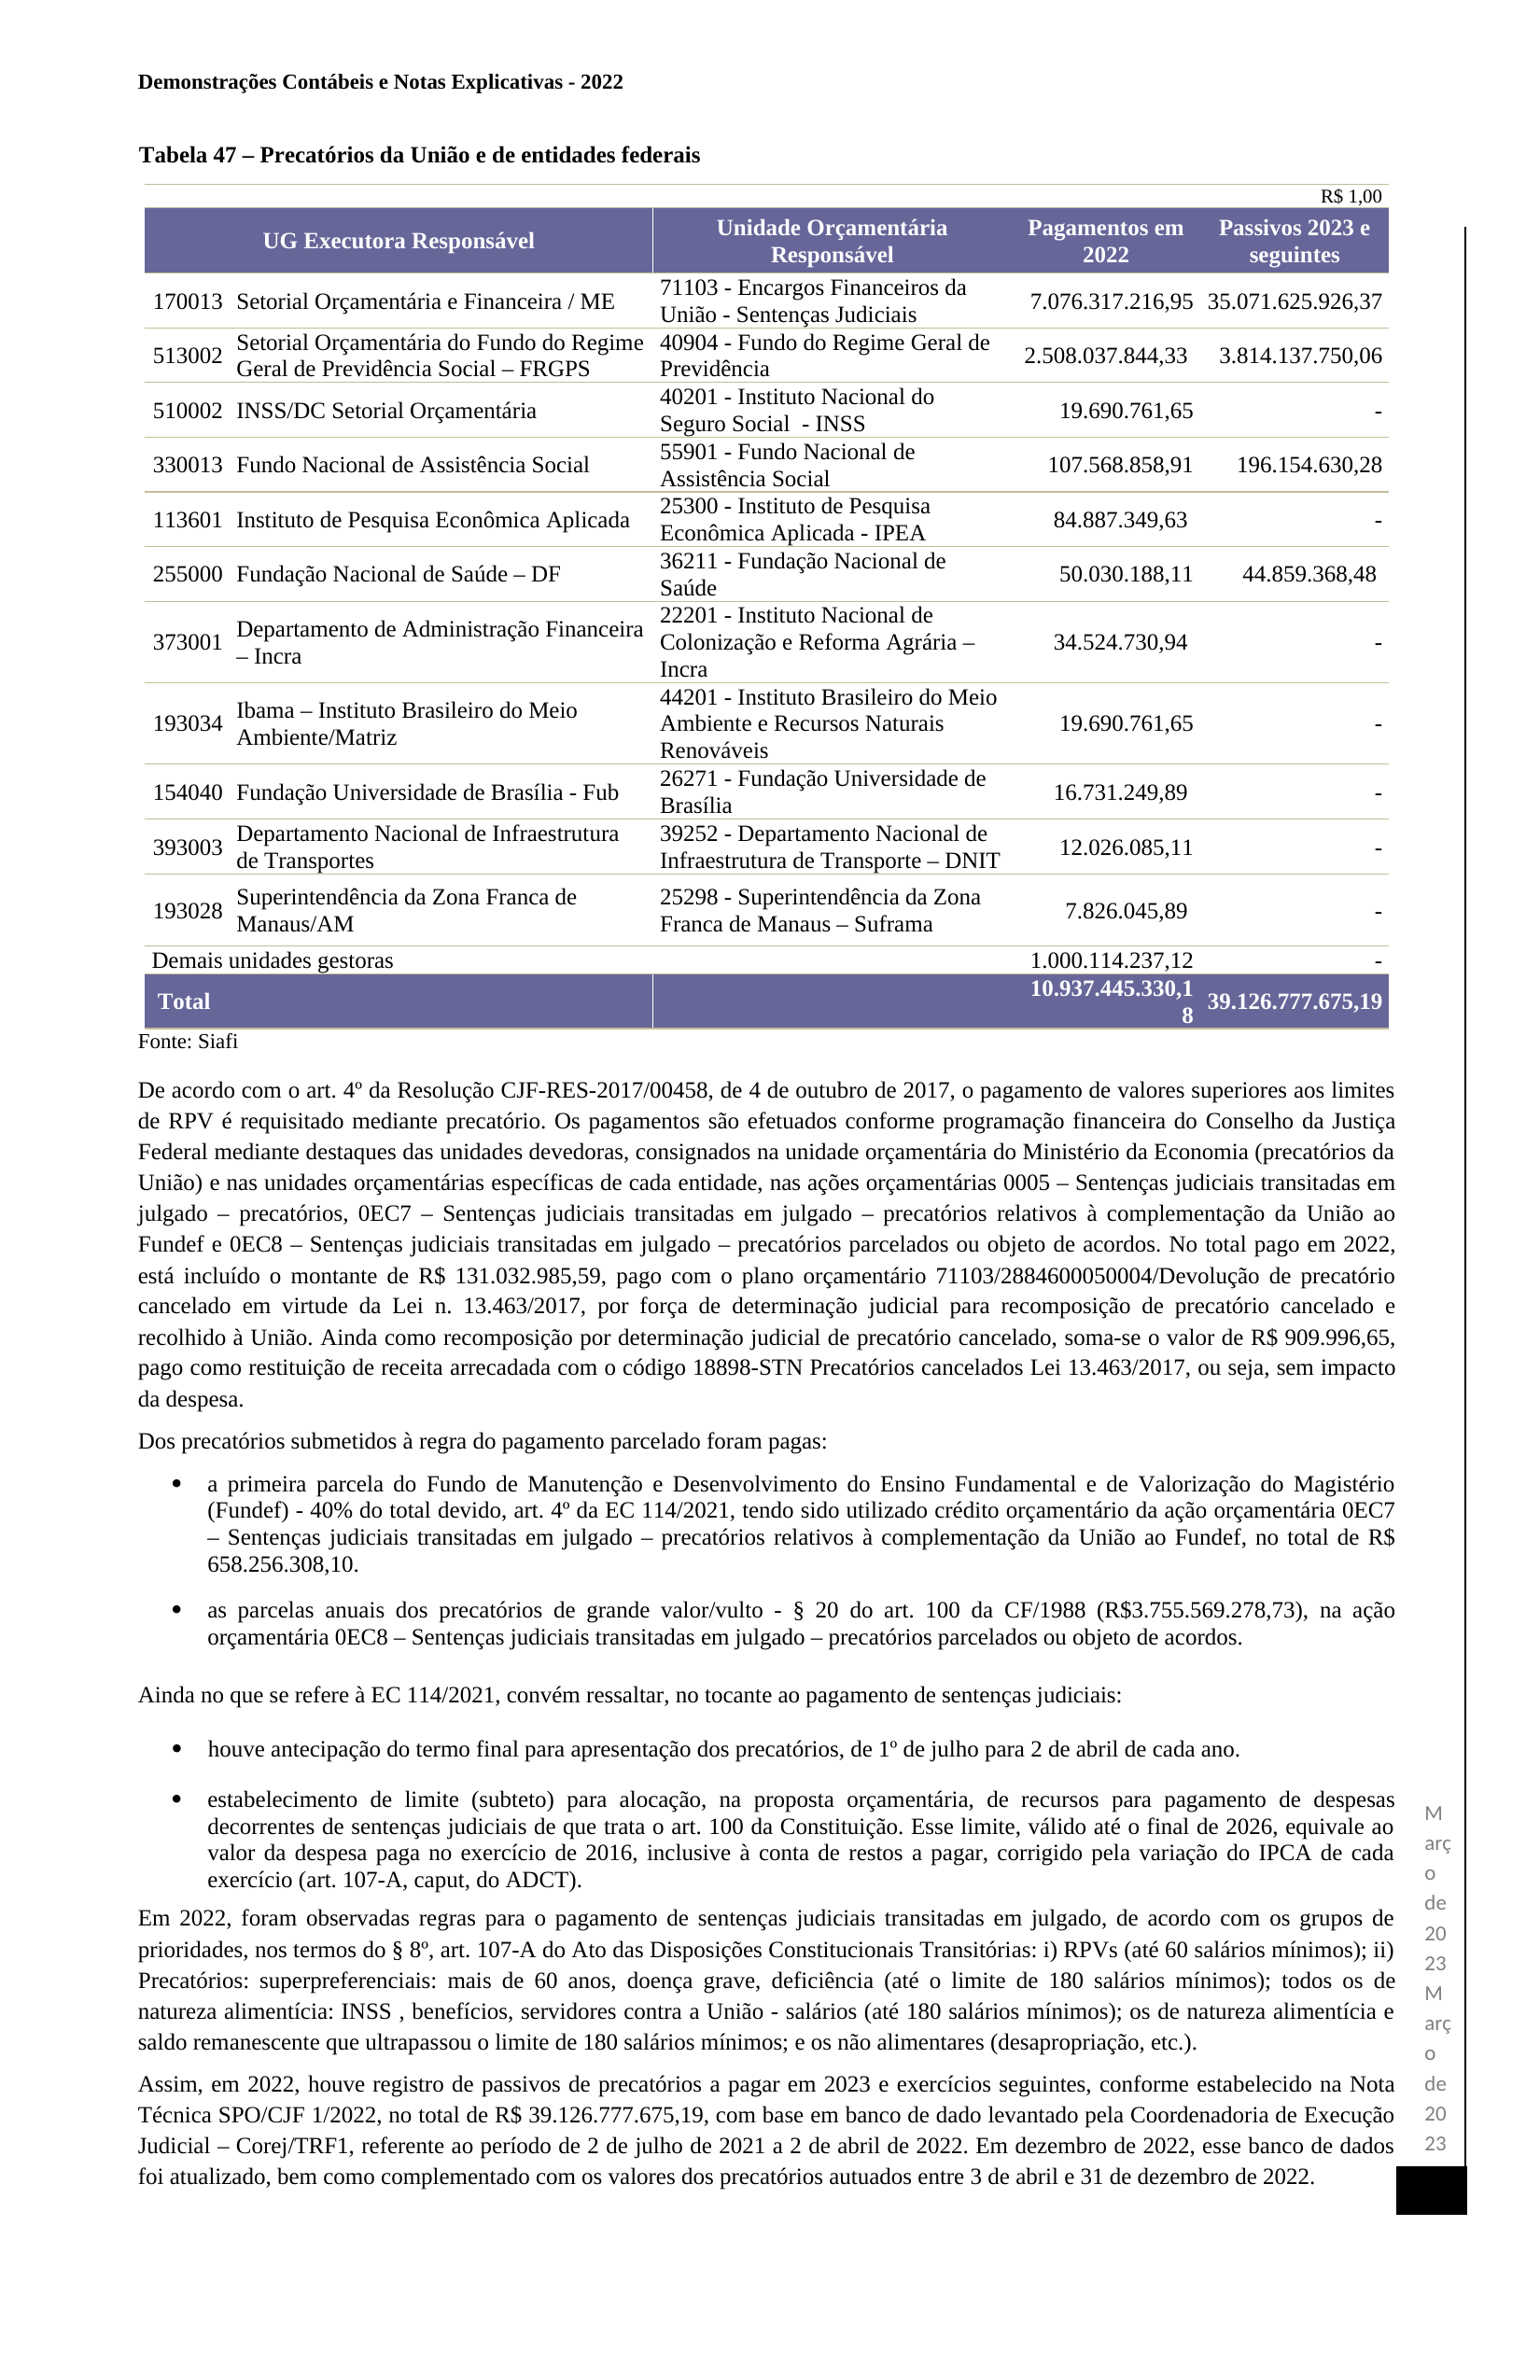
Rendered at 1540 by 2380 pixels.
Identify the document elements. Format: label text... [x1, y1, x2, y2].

table_cell 19.690.761,65 [1012, 383, 1200, 437]
table_cell 154040 [145, 764, 230, 819]
table_cell Demais unidades gestoras [145, 946, 652, 973]
table_cell 16.731.249,89 [1012, 764, 1200, 819]
table_cell 44.859.368,48 [1200, 547, 1389, 600]
table_cell 34.524.730,94 [1012, 602, 1200, 682]
table_cell Fundação Nacional de Saúde – DF [230, 547, 652, 600]
table_cell 25298 - Superintendência da Zona Franca de Manaus – Suframa [653, 875, 1012, 945]
table_cell 12.026.085,11 [1012, 819, 1200, 874]
table_cell 55901 - Fundo Nacional de Assistência Social [653, 438, 1012, 491]
table_cell 393003 [145, 819, 230, 874]
table_cell Departamento de Administração Financeira – Incra [230, 602, 652, 682]
table_cell 40904 - Fundo do Regime Geral de Previdência [653, 329, 1012, 382]
table_cell 36211 - Fundação Nacional de Saúde [653, 547, 1012, 600]
table_cell - [1200, 764, 1389, 819]
table_cell 84.887.349,63 [1012, 493, 1200, 546]
table_cell 50.030.188,11 [1012, 547, 1200, 600]
table_cell Fundação Universidade de Brasília - Fub [230, 764, 652, 819]
table_cell [230, 974, 652, 1028]
table_cell 373001 [145, 602, 230, 682]
list houve antecipação do termo final para apresentação dos precatórios, de 1º de julho para 2 de abril de cada ano. [173, 1735, 1396, 1762]
table_cell 22201 - Instituto Nacional de Colonização e Reforma Agrária – Incra [653, 602, 1012, 682]
table_cell 255000 [145, 547, 230, 600]
table_cell 7.076.317.216,95 [1012, 273, 1200, 328]
list estabelecimento de limite (subteto) para alocação, na proposta orçamentária, de recursos para pagamento de despesas decorrentes de sentenças judiciais de que trata o art. 100 da Constituição. Esse limite, válido até o final de 2026, equivale ao valor da despesa paga no exercício de 2016, inclusive à conta de restos a pagar, corrigido pela variação do IPCA de cada exercício (art. 107-A, caput, do ADCT). [173, 1785, 1396, 1893]
text Ainda no que se refere à EC 114/2021, convém ressaltar, no tocante ao pagamento de sentenças judiciais: [138, 1681, 1396, 1708]
table_cell 113601 [145, 493, 230, 546]
table_cell UG Executora Responsável [145, 208, 652, 273]
table_cell Passivos 2023 e seguintes [1200, 208, 1389, 273]
table_cell Fundo Nacional de Assistência Social [230, 438, 652, 491]
table_cell Departamento Nacional de Infraestrutura de Transportes [230, 819, 652, 874]
table_cell Setorial Orçamentária do Fundo do Regime Geral de Previdência Social – FRGPS [230, 329, 652, 382]
table_cell 44201 - Instituto Brasileiro do Meio Ambiente e Recursos Naturais Renováveis [653, 683, 1012, 763]
table_cell 71103 - Encargos Financeiros da União - Sentenças Judiciais [653, 273, 1012, 328]
table_cell 39252 - Departamento Nacional de Infraestrutura de Transporte – DNIT [653, 819, 1012, 874]
table_cell [653, 974, 1012, 1028]
table_cell - [1200, 383, 1389, 437]
text Assim, em 2022, houve registro de passivos de precatórios a pagar em 2023 e exercícios seguintes, conforme estabelecido na Nota Técnica SPO/CJF 1/2022, no total de R$ 39.126.777.675,19, com base em banco de dado levantado pela Coordenadoria de Execução Judicial – Corej/TRF1, referente ao período de 2 de julho de 2021 a 2 de abril de 2022. Em dezembro de 2022, esse banco de dados foi atualizado, bem como complementado com os valores dos precatórios autuados entre 3 de abril e 31 de dezembro de 2022. [138, 2070, 1396, 2190]
table_cell 25300 - Instituto de Pesquisa Econômica Aplicada - IPEA [653, 493, 1012, 546]
table_cell Superintendência da Zona Franca de Manaus/AM [230, 875, 652, 945]
table_cell 107.568.858,91 [1012, 438, 1200, 491]
table_cell 35.071.625.926,37 [1200, 273, 1389, 328]
table_cell [653, 946, 1012, 973]
table_cell INSS/DC Setorial Orçamentária [230, 383, 652, 437]
table_cell 510002 [145, 383, 230, 437]
text Fonte: Siafi [138, 1029, 1396, 1054]
table_header R$ 1,00 [145, 185, 1389, 207]
table_cell Setorial Orçamentária e Financeira / ME [230, 273, 652, 328]
table_cell 1.000.114.237,12 [1012, 946, 1200, 973]
table_cell 3.814.137.750,06 [1200, 329, 1389, 382]
table_cell 39.126.777.675,19 [1200, 974, 1389, 1028]
table_cell 193028 [145, 875, 230, 945]
table_cell Unidade Orçamentária Responsável [653, 208, 1012, 273]
table_cell - [1200, 946, 1389, 973]
table_cell - [1200, 493, 1389, 546]
table_cell 40201 - Instituto Nacional do Seguro Social - INSS [653, 383, 1012, 437]
list as parcelas anuais dos precatórios de grande valor/vulto - § 20 do art. 100 da CF/1988 (R$3.755.569.278,73), na ação orçamentária 0EC8 – Sentenças judiciais transitadas em julgado – precatórios parcelados ou objeto de acordos. [173, 1597, 1396, 1650]
list a primeira parcela do Fundo de Manutenção e Desenvolvimento do Ensino Fundamental e de Valorização do Magistério (Fundef) - 40% do total devido, art. 4º da EC 114/2021, tendo sido utilizado crédito orçamentário da ação orçamentária 0EC7 – Sentenças judiciais transitadas em julgado – precatórios relativos à complementação da União ao Fundef, no total de R$ 658.256.308,10. [173, 1470, 1396, 1577]
table_cell 193034 [145, 683, 230, 763]
table_cell - [1200, 602, 1389, 682]
table_cell - [1200, 875, 1389, 945]
table_cell 10.937.445.330,18 [1012, 974, 1200, 1028]
table_cell - [1200, 819, 1389, 874]
table_cell Pagamentos em 2022 [1012, 208, 1200, 273]
table_cell Ibama – Instituto Brasileiro do Meio Ambiente/Matriz [230, 683, 652, 763]
table_cell Instituto de Pesquisa Econômica Aplicada [230, 493, 652, 546]
table_cell 513002 [145, 329, 230, 382]
table_cell 26271 - Fundação Universidade de Brasília [653, 764, 1012, 819]
table_cell 170013 [145, 273, 230, 328]
table_cell 196.154.630,28 [1200, 438, 1389, 491]
table_cell 2.508.037.844,33 [1012, 329, 1200, 382]
text De acordo com o art. 4º da Resolução CJF-RES-2017/00458, de 4 de outubro de 2017, o pagamento de valores superiores aos limites de RPV é requisitado mediante precatório. Os pagamentos são efetuados conforme programação financeira do Conselho da Justiça Federal mediante destaques das unidades devedoras, consignados na unidade orçamentária do Ministério da Economia (precatórios da União) e nas unidades orçamentárias específicas de cada entidade, nas ações orçamentárias 0005 – Sentenças judiciais transitadas em julgado – precatórios, 0EC7 – Sentenças judiciais transitadas em julgado – precatórios relativos à complementação da União ao Fundef e 0EC8 – Sentenças judiciais transitadas em julgado – precatórios parcelados ou objeto de acordos. No total pago em 2022, está incluído o montante de R$ 131.032.985,59, pago com o plano orçamentário 71103/2884600050004/Devolução de precatório cancelado em virtude da Lei n. 13.463/2017, por força de determinação judicial para recomposição de precatório cancelado e recolhido à União. Ainda como recomposição por determinação judicial de precatório cancelado, soma-se o valor de R$ 909.996,65, pago como restituição de receita arrecadada com o código 18898-STN Precatórios cancelados Lei 13.463/2017, ou seja, sem impacto da despesa. [138, 1076, 1396, 1411]
text Tabela 47 – Precatórios da União e de entidades federais [139, 139, 1395, 170]
table_cell 19.690.761,65 [1012, 683, 1200, 763]
table_cell Total [145, 974, 230, 1028]
text Dos precatórios submetidos à regra do pagamento parcelado foram pagas: [138, 1427, 1396, 1454]
table_cell 330013 [145, 438, 230, 491]
table_cell - [1200, 683, 1389, 763]
text Em 2022, foram observadas regras para o pagamento de sentenças judiciais transitadas em julgado, de acordo com os grupos de prioridades, nos termos do § 8º, art. 107-A do Ato das Disposições Constitucionais Transitórias: i) RPVs (até 60 salários mínimos); ii) Precatórios: superpreferenciais: mais de 60 anos, doença grave, deficiência (até o limite de 180 salários mínimos); todos os de natureza alimentícia: INSS , benefícios, servidores contra a União - salários (até 180 salários mínimos); os de natureza alimentícia e saldo remanescente que ultrapassou o limite de 180 salários mínimos; e os não alimentares (desapropriação, etc.). [138, 1905, 1396, 2054]
table_cell 7.826.045,89 [1012, 875, 1200, 945]
